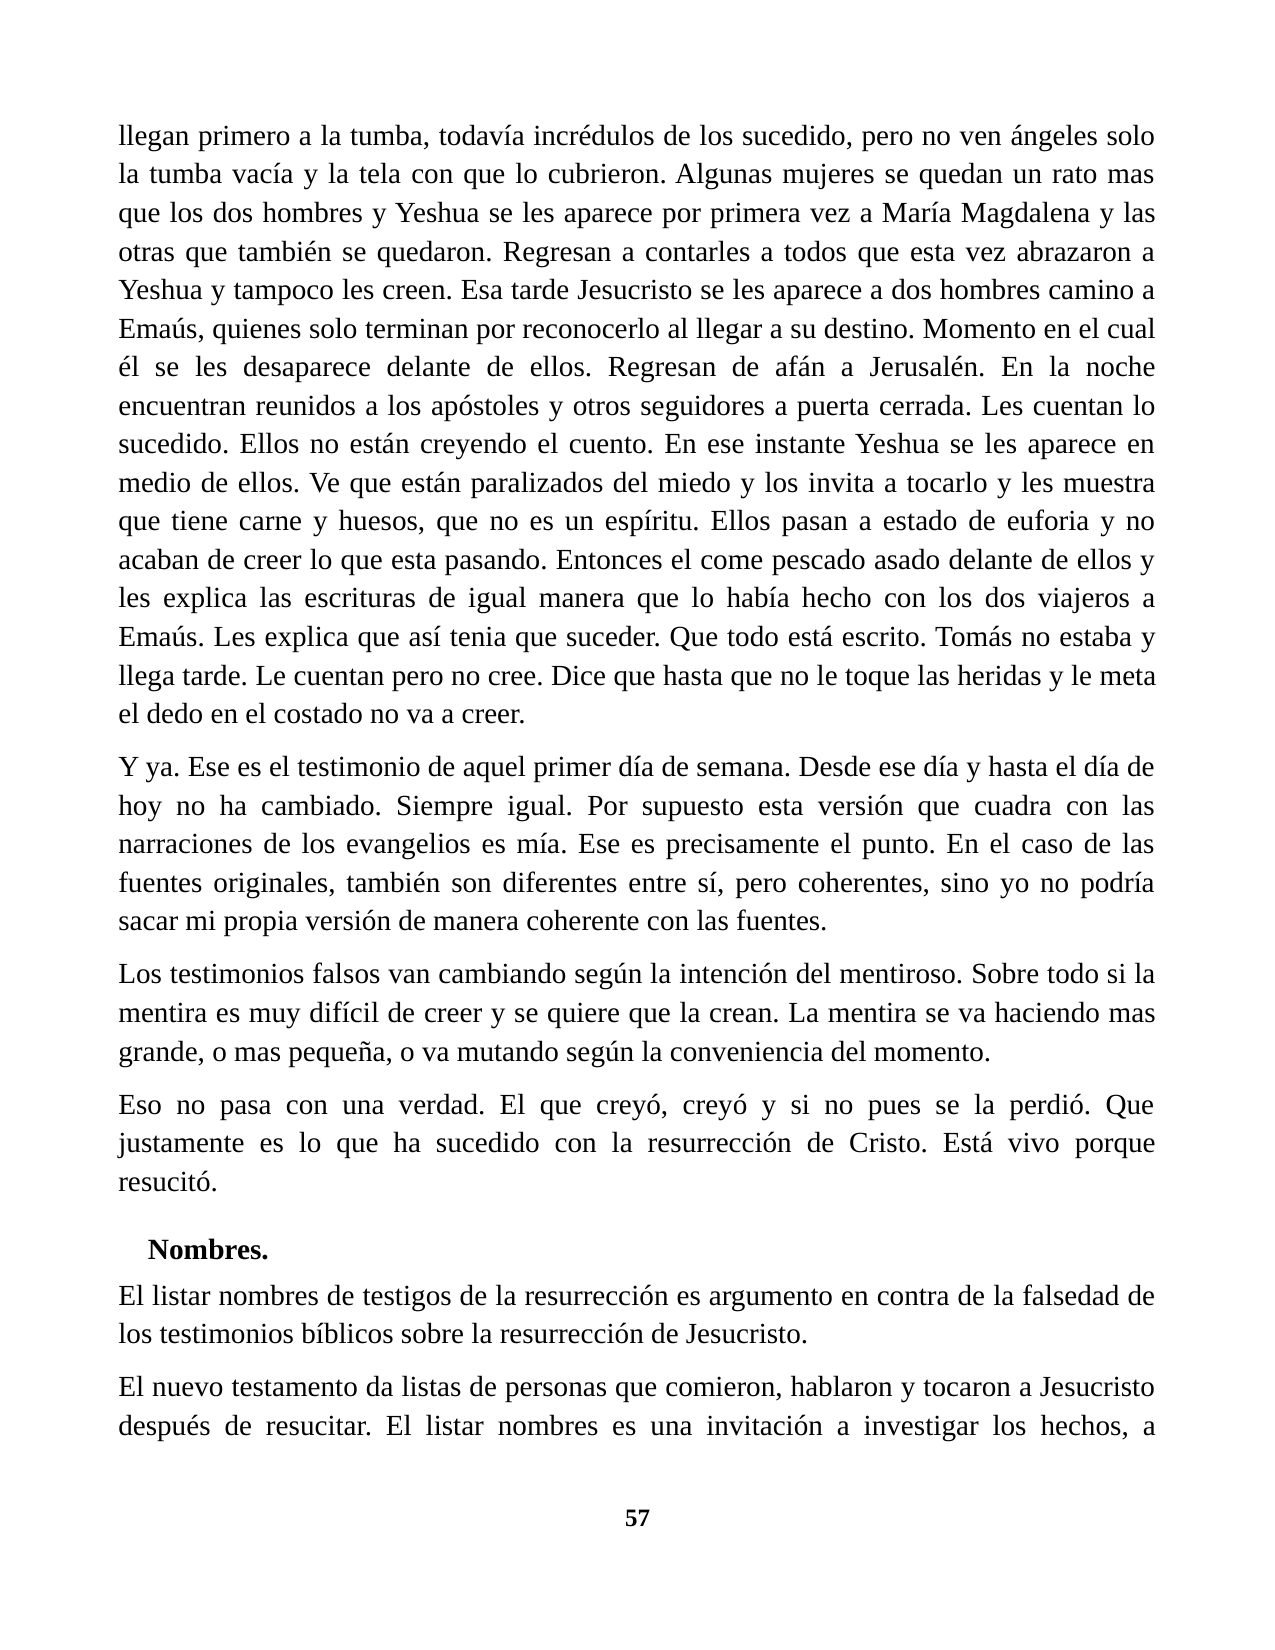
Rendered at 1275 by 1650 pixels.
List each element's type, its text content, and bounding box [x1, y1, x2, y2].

text llegan primero a la tumba, todavía incrédulos de los sucedido, pero no ven ángeles solo la tumba vacía y la tela con que lo cubrieron. Algunas mujeres se quedan un rato mas que los dos hombres y Yeshua se les aparece por primera vez a María Magdalena y las otras que también se quedaron. Regresan a contarles a todos que esta vez abrazaron a Yeshua y tampoco les creen. Esa tarde Jesucristo se les aparece a dos hombres camino a Emaús, quienes solo terminan por reconocerlo al llegar a su destino. Momento en el cual él se les desaparece delante de ellos. Regresan de afán a Jerusalén. En la noche encuentran reunidos a los apóstoles y otros seguidores a puerta cerrada. Les cuentan lo sucedido. Ellos no están creyendo el cuento. En ese instante Yeshua se les aparece en medio de ellos. Ve que están paralizados del miedo y los invita a tocarlo y les muestra que tiene carne y huesos, que no es un espíritu. Ellos pasan a estado de euforia y no acaban de creer lo que esta pasando. Entonces el come pescado asado delante de ellos y les explica las escrituras de igual manera que lo había hecho con los dos viajeros a Emaús. Les explica que así tenia que suceder. Que todo está escrito. Tomás no estaba y llega tarde. Le cuentan pero no cree. Dice que hasta que no le toque las heridas y le meta el dedo en el costado no va a creer. [118, 118, 1157, 730]
text Y ya. Ese es el testimonio de aquel primer día de semana. Desde ese día y hasta el día de hoy no ha cambiado. Siempre igual. Por supuesto esta versión que cuadra con las narraciones de los evangelios es mía. Ese es precisamente el punto. En el caso de las fuentes originales, también son diferentes entre sí, pero coherentes, sino yo no podría sacar mi propia versión de manera coherente con las fuentes. [118, 749, 1157, 937]
text El listar nombres de testigos de la resurrección es argumento en contra de la falsedad de los testimonios bíblicos sobre la resurrección de Jesucristo. [118, 1278, 1157, 1350]
text Los testimonios falsos van cambiando según la intención del mentiroso. Sobre todo si la mentira es muy difícil de creer y se quiere que la crean. La mentira se va haciendo mas grande, o mas pequeña, o va mutando según la conveniencia del momento. [118, 957, 1157, 1067]
subtitle Nombres. [148, 1232, 1157, 1265]
text El nuevo testamento da listas de personas que comieron, hablaron y tocaron a Jesucristo después de resucitar. El listar nombres es una invitación a investigar los hechos, a [118, 1369, 1157, 1442]
text Eso no pasa con una verdad. El que creyó, creyó y si no pues se la perdió. Que justamente es lo que ha sucedido con la resurrección de Cristo. Está vivo porque resucitó. [118, 1087, 1157, 1197]
